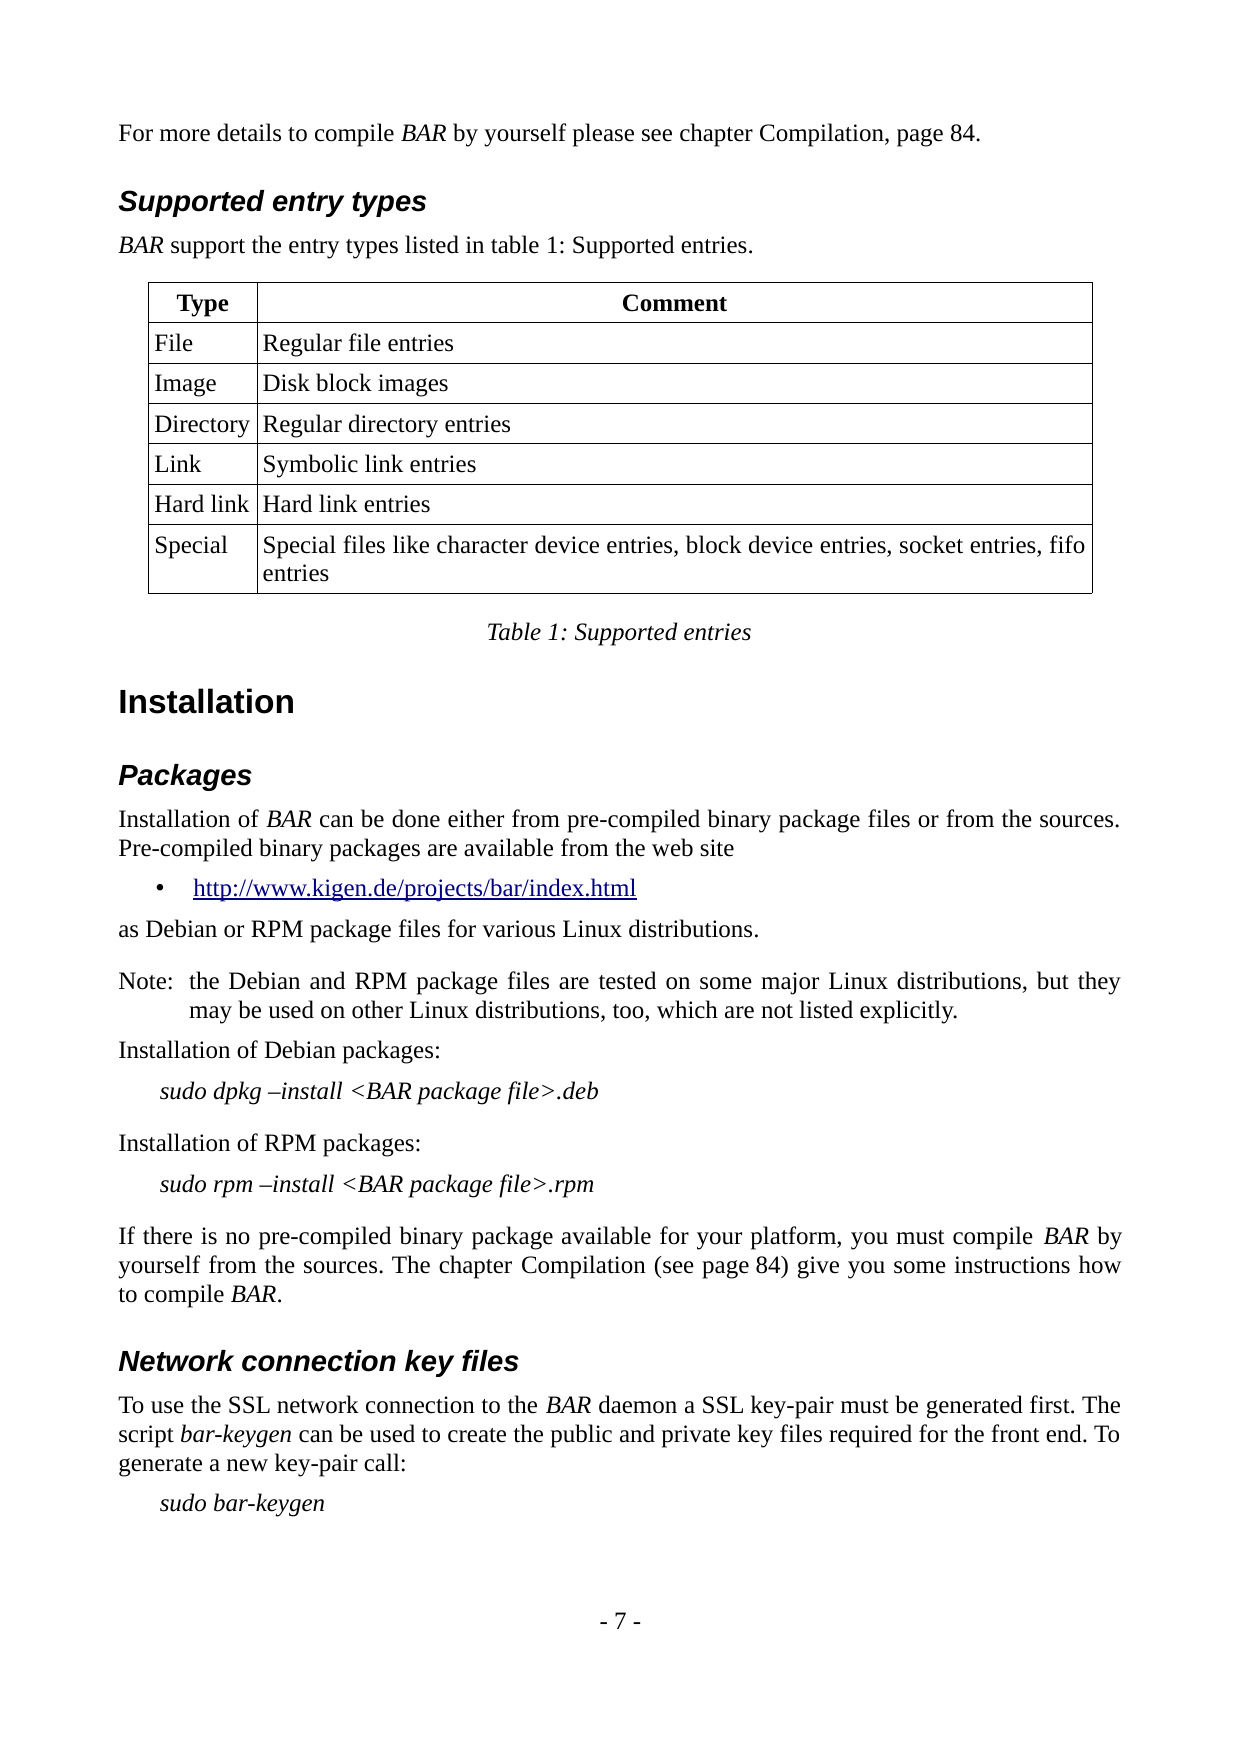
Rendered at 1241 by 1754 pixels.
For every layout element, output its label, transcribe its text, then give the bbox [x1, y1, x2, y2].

table_cell Special [149, 525, 257, 593]
text sudo rpm –install <BAR package file>.rpm [159, 1169, 1122, 1198]
table_cell File [149, 323, 257, 363]
subtitle Installation [118, 682, 1122, 721]
subtitle Network connection key files [118, 1344, 1122, 1378]
table_cell Regular file entries [258, 323, 1092, 363]
table_cell Special files like character device entries, block device entries, socket entries, fifo entries [258, 525, 1092, 593]
table_cell Hard link [149, 485, 257, 524]
text For more details to compile BAR by yourself please see chapter Compilation, page 84. [118, 118, 1122, 147]
subtitle Packages [118, 758, 1122, 792]
table_cell Symbolic link entries [258, 444, 1092, 483]
text Installation of RPM packages: [118, 1128, 1122, 1157]
text If there is no pre-compiled binary package available for your platform, you must compile BAR by yourself from the sources. The chapter Compilation (see page 84) give you some instructions how to compile BAR. [118, 1221, 1122, 1308]
text Note: the Debian and RPM package files are tested on some major Linux distributions, but they may be used on other Linux distributions, too, which are not listed explicitly. [118, 966, 1122, 1024]
table_header Type [149, 283, 257, 322]
text Installation of BAR can be done either from pre-compiled binary package files or from the sources. Pre-compiled binary packages are available from the web site [118, 804, 1122, 862]
text as Debian or RPM package files for various Linux distributions. [118, 914, 1122, 943]
text BAR support the entry types listed in table 1: Supported entries. [118, 230, 1122, 258]
table_cell Regular directory entries [258, 404, 1092, 443]
table_cell Disk block images [258, 364, 1092, 403]
list http://www.kigen.de/projects/bar/index.html [156, 873, 1122, 902]
table_header Comment [258, 283, 1092, 322]
subtitle Supported entry types [118, 184, 1122, 217]
text sudo bar-keygen [159, 1488, 1122, 1517]
text sudo dpkg –install <BAR package file>.deb [159, 1076, 1122, 1105]
text Table 1: Supported entries [118, 617, 1122, 645]
table_cell Image [149, 364, 257, 403]
table_cell Link [149, 444, 257, 483]
table_cell Hard link entries [258, 485, 1092, 524]
text Installation of Debian packages: [118, 1036, 1122, 1064]
text To use the SSL network connection to the BAR daemon a SSL key-pair must be generated first. The script bar-keygen can be used to create the public and private key files required for the front end. To generate a new key-pair call: [118, 1391, 1122, 1477]
table_cell Directory [149, 404, 257, 443]
